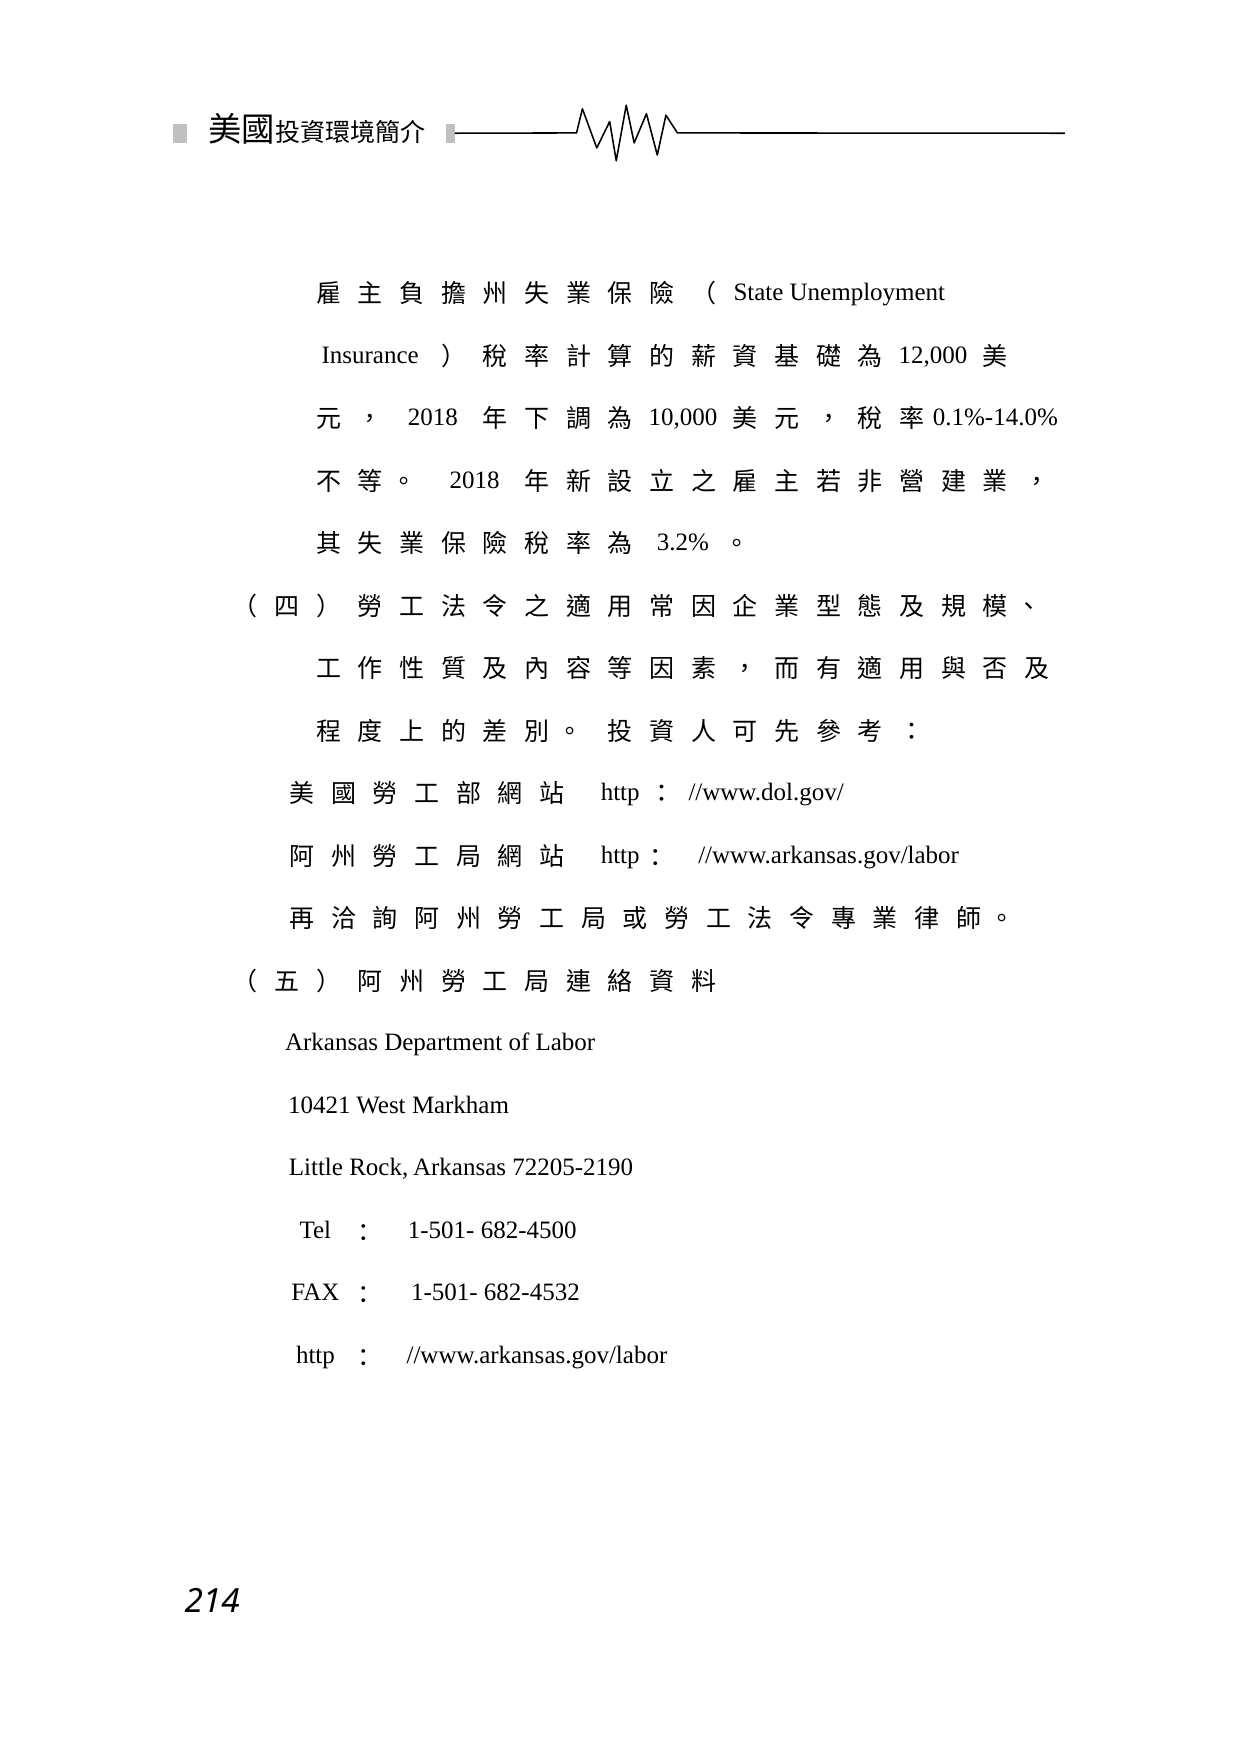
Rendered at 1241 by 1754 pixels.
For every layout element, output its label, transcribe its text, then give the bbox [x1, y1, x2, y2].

text 雇主負擔州失業保險（State Unemployment Insurance）稅率計算的薪資基礎為12,000美元，2018年下調為10,000美元，稅率0.1%-14.0%不等。2018年新設立之雇主若非營建業，其失業保險稅率為3.2%。 [207, 250, 1058, 563]
text FAX：1-501- 682-4532 [207, 1250, 1058, 1313]
text http：//www.arkansas.gov/labor [207, 1313, 1058, 1375]
text 美國勞工部網站http：//www.dol.gov/ [207, 750, 1058, 813]
text （五）阿州勞工局連絡資料 [207, 938, 1058, 1000]
text 再洽詢阿州勞工局或勞工法令專業律師。 [207, 875, 1058, 938]
text Tel：1-501- 682-4500 [207, 1188, 1058, 1250]
text （四）勞工法令之適用常因企業型態及規模、工作性質及內容等因素，而有適用與否及程度上的差別。投資人可先參考： [207, 563, 1058, 750]
text 10421 West Markham [207, 1063, 1058, 1125]
text 阿州勞工局網站http：//www.arkansas.gov/labor [207, 813, 1058, 875]
text Arkansas Department of Labor [207, 1000, 1058, 1063]
text Little Rock, Arkansas 72205-2190 [207, 1125, 1058, 1188]
